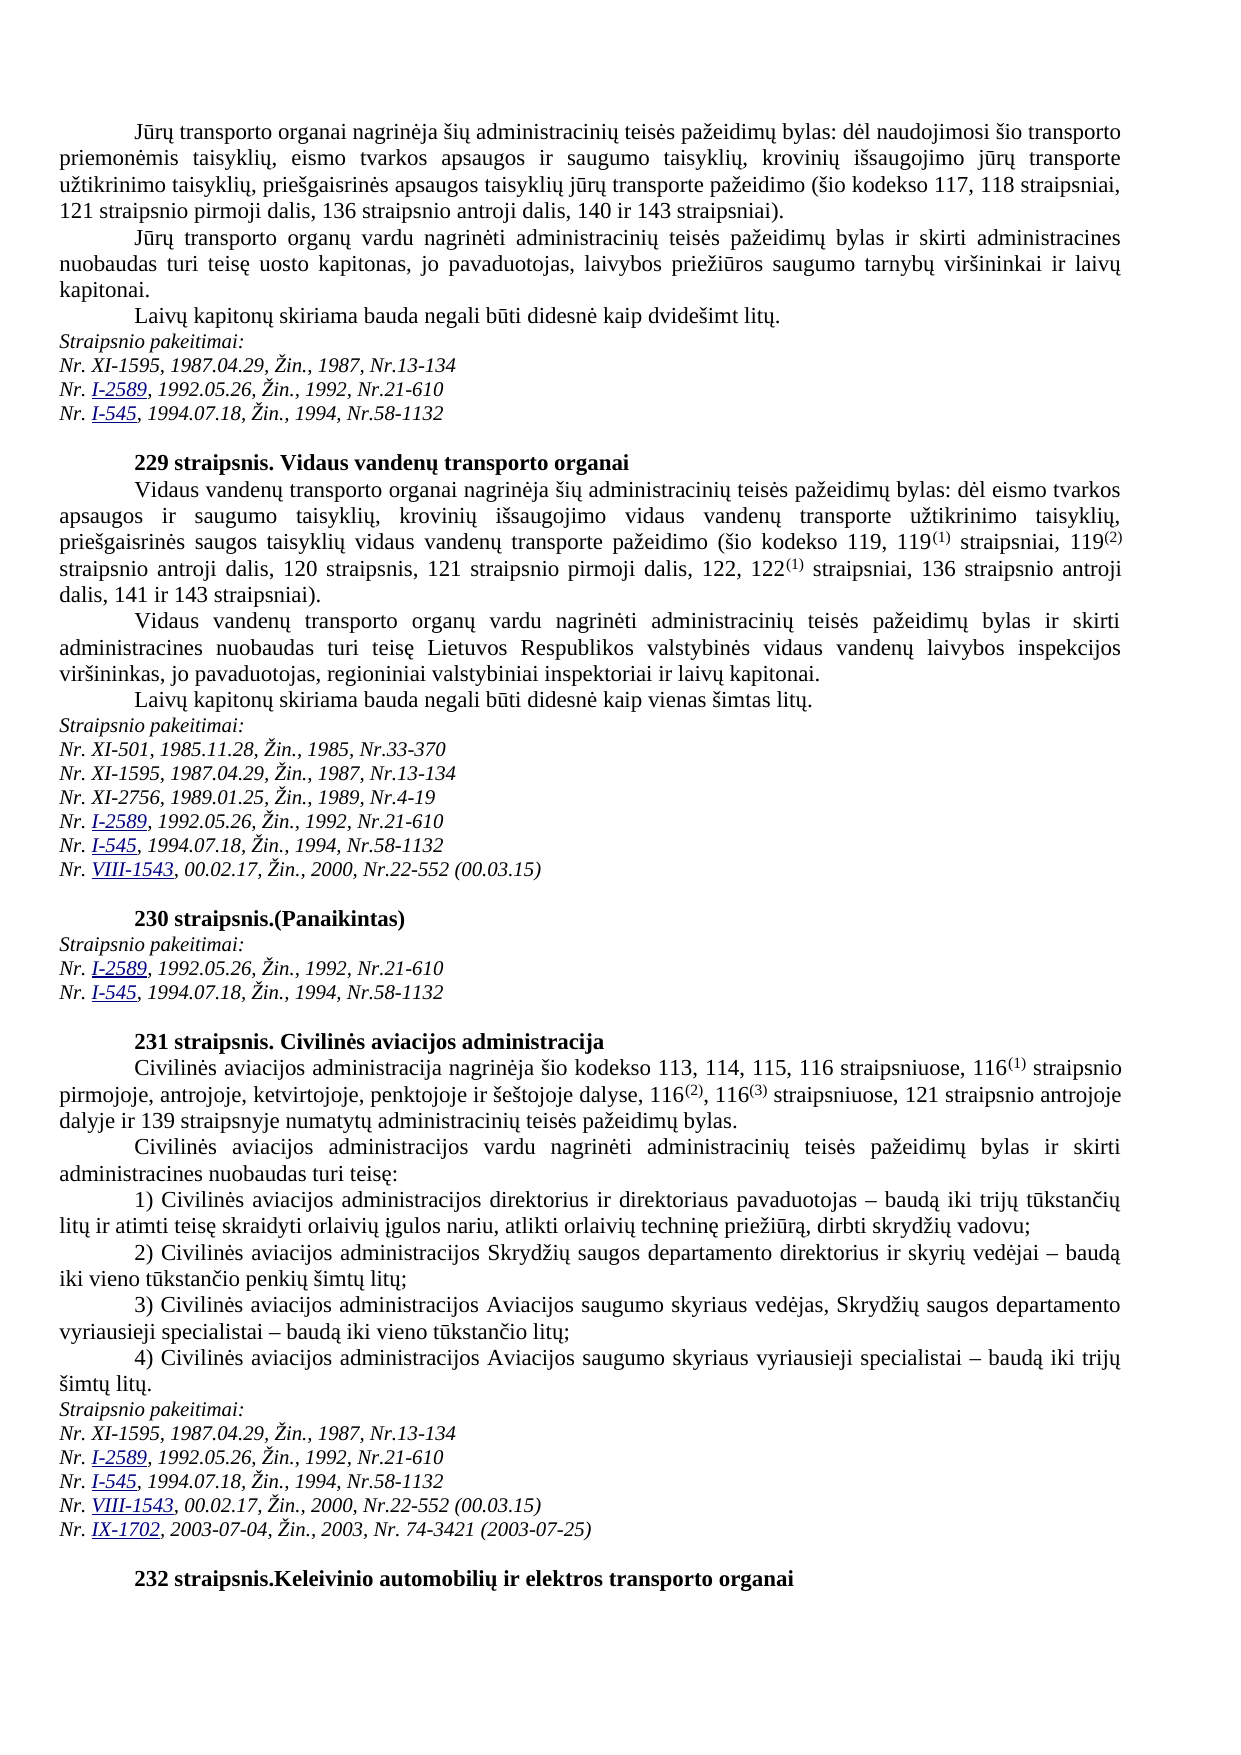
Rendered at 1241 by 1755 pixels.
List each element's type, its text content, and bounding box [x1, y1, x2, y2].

text 1) Civilinės aviacijos administracijos direktorius ir direktoriaus pavaduotojas – baudą iki trijų tūkstančių litų ir atimti teisę skraidyti orlaivių įgulos nariu, atlikti orlaivių techninę priežiūrą, dirbti skrydžių vadovu; [59, 1186, 1122, 1239]
text Nr. I-2589, 1992.05.26, Žin., 1992, Nr.21-610 [59, 809, 1122, 833]
text Vidaus vandenų transporto organai nagrinėja šių administracinių teisės pažeidimų bylas: dėl eismo tvarkos apsaugos ir saugumo taisyklių, krovinių išsaugojimo vidaus vandenų transporte užtikrinimo taisyklių, priešgaisrinės saugos taisyklių vidaus vandenų transporte pažeidimo (šio kodekso 119, 119(1) straipsniai, 119(2) straipsnio antroji dalis, 120 straipsnis, 121 straipsnio pirmoji dalis, 122, 122(1) straipsniai, 136 straipsnio antroji dalis, 141 ir 143 straipsniai). [59, 476, 1122, 607]
text Vidaus vandenų transporto organų vardu nagrinėti administracinių teisės pažeidimų bylas ir skirti administracines nuobaudas turi teisę Lietuvos Respublikos valstybinės vidaus vandenų laivybos inspekcijos viršininkas, jo pavaduotojas, regioniniai valstybiniai inspektoriai ir laivų kapitonai. [59, 607, 1122, 686]
text Straipsnio pakeitimai: [59, 1397, 1122, 1421]
text Nr. I-2589, 1992.05.26, Žin., 1992, Nr.21-610 [59, 1445, 1122, 1469]
text Nr. XI-1595, 1987.04.29, Žin., 1987, Nr.13-134 [59, 1421, 1122, 1445]
text Nr. XI-1595, 1987.04.29, Žin., 1987, Nr.13-134 [59, 353, 1122, 377]
text Nr. VIII-1543, 00.02.17, Žin., 2000, Nr.22-552 (00.03.15) [59, 1493, 1122, 1517]
text 2) Civilinės aviacijos administracijos Skrydžių saugos departamento direktorius ir skyrių vedėjai – baudą iki vieno tūkstančio penkių šimtų litų; [59, 1239, 1122, 1291]
text Nr. I-2589, 1992.05.26, Žin., 1992, Nr.21-610 [59, 956, 1122, 980]
text Jūrų transporto organai nagrinėja šių administracinių teisės pažeidimų bylas: dėl naudojimosi šio transporto priemonėmis taisyklių, eismo tvarkos apsaugos ir saugumo taisyklių, krovinių išsaugojimo jūrų transporte užtikrinimo taisyklių, priešgaisrinės apsaugos taisyklių jūrų transporte pažeidimo (šio kodekso 117, 118 straipsniai, 121 straipsnio pirmoji dalis, 136 straipsnio antroji dalis, 140 ir 143 straipsniai). [59, 118, 1122, 223]
text Nr. I-545, 1994.07.18, Žin., 1994, Nr.58-1132 [59, 980, 1122, 1004]
text Civilinės aviacijos administracijos vardu nagrinėti administracinių teisės pažeidimų bylas ir skirti administracines nuobaudas turi teisę: [59, 1133, 1122, 1186]
text Straipsnio pakeitimai: [59, 932, 1122, 956]
text Nr. XI-501, 1985.11.28, Žin., 1985, Nr.33-370 [59, 737, 1122, 761]
text Nr. IX-1702, 2003-07-04, Žin., 2003, Nr. 74-3421 (2003-07-25) [59, 1517, 1122, 1541]
text Nr. I-545, 1994.07.18, Žin., 1994, Nr.58-1132 [59, 833, 1122, 857]
text Nr. I-545, 1994.07.18, Žin., 1994, Nr.58-1132 [59, 1469, 1122, 1493]
text Laivų kapitonų skiriama bauda negali būti didesnė kaip vienas šimtas litų. [59, 686, 1122, 713]
text Nr. I-2589, 1992.05.26, Žin., 1992, Nr.21-610 [59, 377, 1122, 401]
text Civilinės aviacijos administracija nagrinėja šio kodekso 113, 114, 115, 116 straipsniuose, 116(1) straipsnio pirmojoje, antrojoje, ketvirtojoje, penktojoje ir šeštojoje dalyse, 116(2), 116(3) straipsniuose, 121 straipsnio antrojoje dalyje ir 139 straipsnyje numatytų administracinių teisės pažeidimų bylas. [59, 1054, 1122, 1133]
text Nr. XI-2756, 1989.01.25, Žin., 1989, Nr.4-19 [59, 785, 1122, 809]
text Straipsnio pakeitimai: [59, 329, 1122, 353]
text 229 straipsnis. Vidaus vandenų transporto organai [59, 449, 1122, 476]
text Straipsnio pakeitimai: [59, 713, 1122, 737]
text Nr. I-545, 1994.07.18, Žin., 1994, Nr.58-1132 [59, 401, 1122, 425]
text Nr. VIII-1543, 00.02.17, Žin., 2000, Nr.22-552 (00.03.15) [59, 857, 1122, 881]
text 4) Civilinės aviacijos administracijos Aviacijos saugumo skyriaus vyriausieji specialistai – baudą iki trijų šimtų litų. [59, 1344, 1122, 1397]
text 231 straipsnis. Civilinės aviacijos administracija [59, 1028, 1122, 1054]
text Jūrų transporto organų vardu nagrinėti administracinių teisės pažeidimų bylas ir skirti administracines nuobaudas turi teisę uosto kapitonas, jo pavaduotojas, laivybos priežiūros saugumo tarnybų viršininkai ir laivų kapitonai. [59, 223, 1122, 303]
text 232 straipsnis.Keleivinio automobilių ir elektros transporto organai [59, 1565, 1122, 1592]
text Laivų kapitonų skiriama bauda negali būti didesnė kaip dvidešimt litų. [59, 303, 1122, 329]
text 3) Civilinės aviacijos administracijos Aviacijos saugumo skyriaus vedėjas, Skrydžių saugos departamento vyriausieji specialistai – baudą iki vieno tūkstančio litų; [59, 1291, 1122, 1344]
text Nr. XI-1595, 1987.04.29, Žin., 1987, Nr.13-134 [59, 761, 1122, 785]
text 230 straipsnis.(Panaikintas) [59, 905, 1122, 932]
